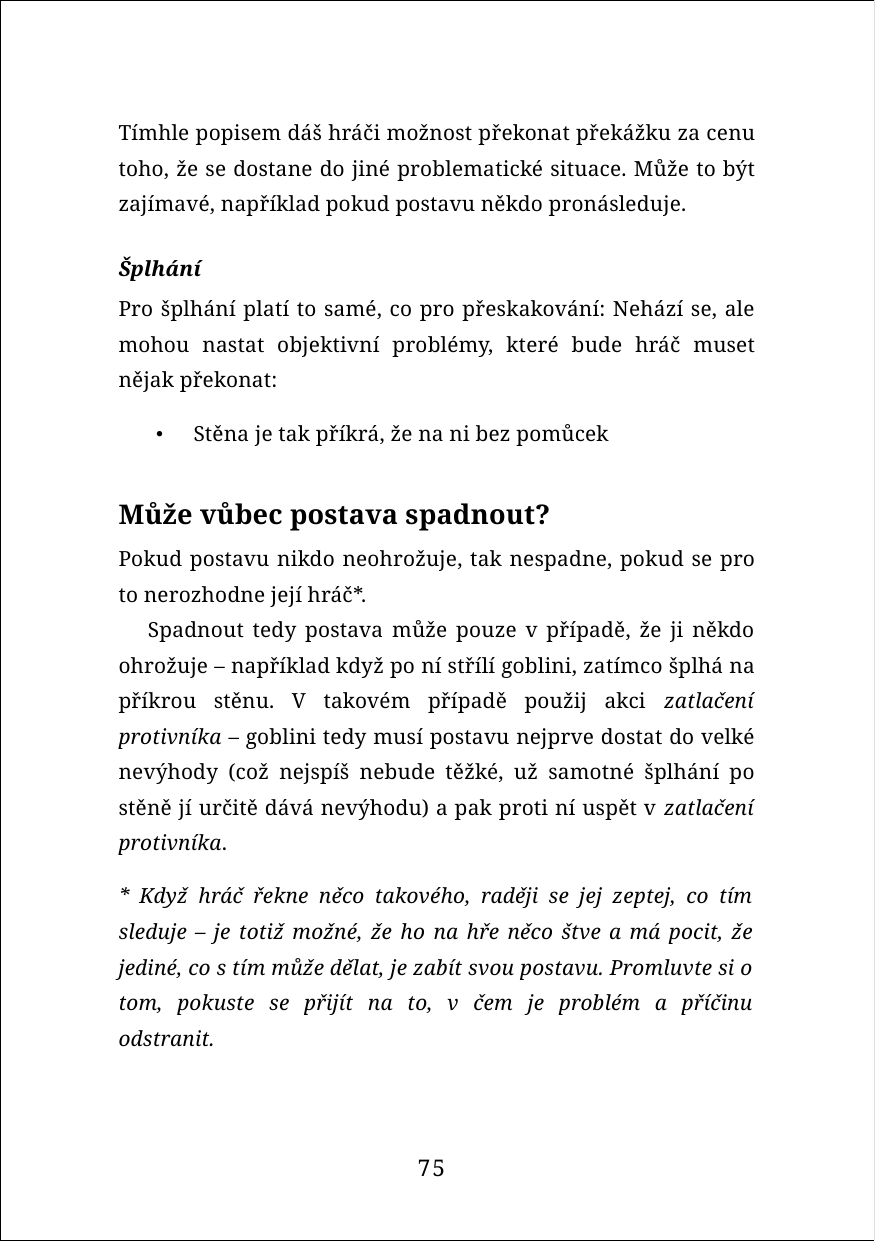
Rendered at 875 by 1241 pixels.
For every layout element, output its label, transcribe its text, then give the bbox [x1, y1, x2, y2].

subtitle Šplhání [118, 254, 756, 283]
text Pro šplhání platí to samé, co pro přeskakování: Nehází se, ale mohou nastat objektivní problémy, které bude hráč muset nějak překonat: [118, 294, 756, 394]
subtitle Může vůbec postava spadnout? [118, 496, 756, 532]
text Pokud postavu nikdo neohrožuje, tak nespadne, pokud se pro to nerozhodne její hráč*. Spadnout tedy postava může pouze v případě, že ji někdo ohrožuje – například když po ní střílí goblini, zatímco šplhá na příkrou stěnu. V takovém případě použij akci zatlačení protivníka – goblini tedy musí postavu nejprve dostat do velké nevýhody (což nejspíš nebude těžké, už samotné šplhání po stěně jí určitě dává nevýhodu) a pak proti ní uspět v zatlačení protivníka. [118, 544, 756, 857]
list Stěna je tak příkrá, že na ni bez pomůcek [156, 419, 756, 447]
text Tímhle popisem dáš hráči možnost překonat překážku za cenu toho, že se dostane do jiné problematické situace. Může to být zajímavé, například pokud postavu někdo pronásleduje. [118, 118, 756, 218]
text * Když hráč řekne něco takového, raději se jej zeptej, co tím sleduje – je totiž možné, že ho na hře něco štve a má pocit, že jediné, co s tím může dělat, je zabít svou postavu. Promluvte si o tom, pokuste se přijít na to, v čem je problém a příčinu odstranit. [118, 882, 756, 1052]
